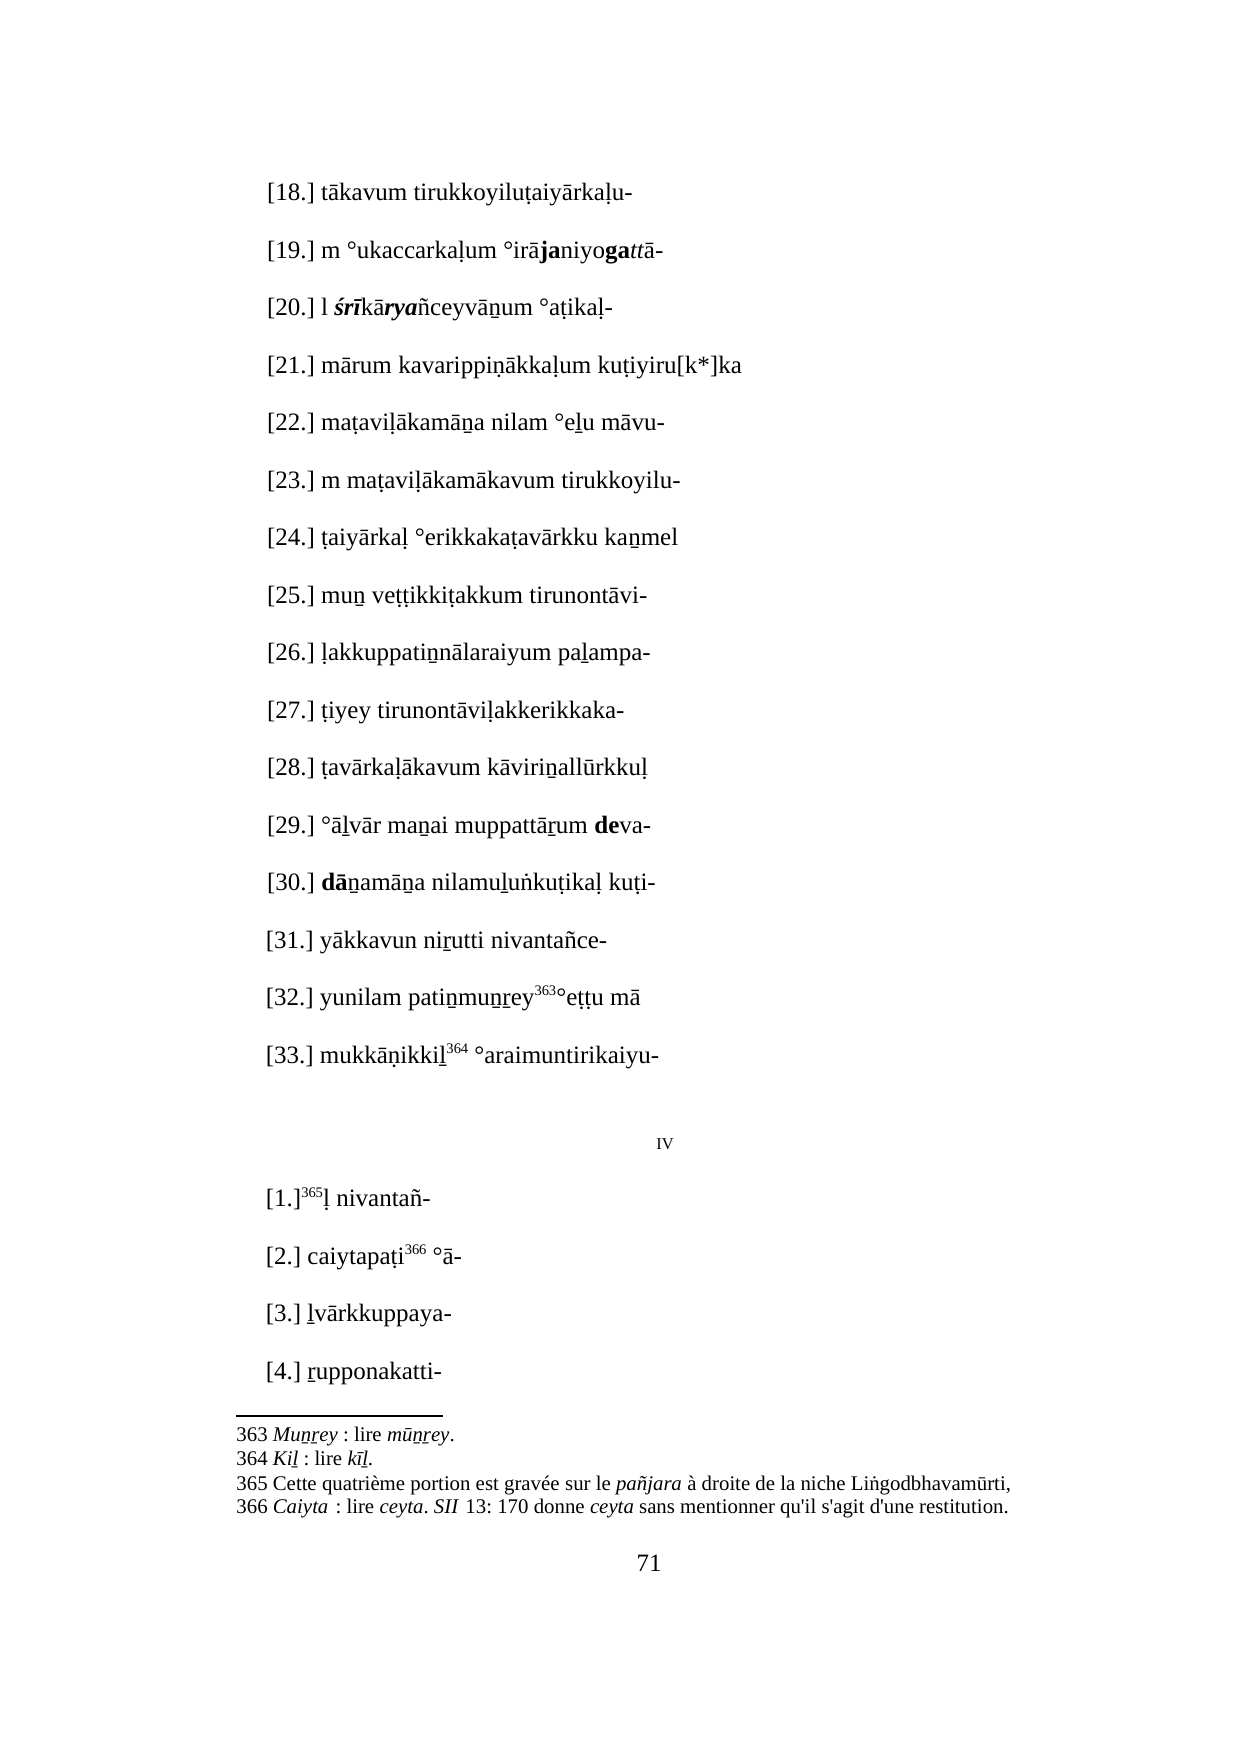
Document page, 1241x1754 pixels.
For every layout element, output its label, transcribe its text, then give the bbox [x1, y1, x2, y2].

text [20.] l śrīkāryañceyvāṉum °aṭikaḷ- [267, 292, 1061, 321]
text [32.] yunilam patiṉmuṉṟey°eṭṭu mā [266, 982, 1061, 1011]
text [19.] m °ukaccarkaḷum °irājaniyogattā- [267, 235, 1061, 263]
text [33.] mukkāṇikkiḻ °araimuntirikaiyu- [266, 1040, 1061, 1068]
text Kiḻ : lire kīḻ. [236, 1446, 1061, 1470]
text [25.] muṉ veṭṭikkiṭakkum tirunontāvi- [267, 580, 1061, 608]
text Cette quatrième portion est gravée sur le pañjara à droite de la niche Liṅgodbhavamūrti, [236, 1470, 1061, 1494]
text [29.] °āḻvār maṉai muppattāṟum deva- [267, 810, 1061, 838]
text [3.] ḻvārkkuppaya- [266, 1298, 1061, 1327]
text [4.] ṟupponakatti- [266, 1356, 1061, 1385]
text [1.]ḷ nivantañ- [266, 1183, 1061, 1212]
text Caiyta : lire ceyta. SII 13: 170 donne ceyta sans mentionner qu'il s'agit d'une restitution. [236, 1494, 1061, 1518]
text [30.] dāṉamāṉa nilamuḻuṅkuṭikaḷ kuṭi- [267, 867, 1061, 896]
text iv [298, 1126, 1032, 1155]
text [2.] caiytapaṭi °ā- [266, 1241, 1061, 1270]
text [21.] mārum kavarippiṇākkaḷum kuṭiyiru[k*]ka [267, 350, 1061, 378]
text [28.] ṭavārkaḷākavum kāviriṉallūrkkuḷ [267, 752, 1061, 781]
text [24.] ṭaiyārkaḷ °erikkakaṭavārkku kaṉmel [267, 522, 1061, 551]
text [23.] m maṭaviḷākamākavum tirukkoyilu- [267, 465, 1061, 493]
text Muṉṟey : lire mūṉṟey. [236, 1422, 1061, 1446]
text [22.] maṭaviḷākamāṉa nilam °eḻu māvu- [267, 407, 1061, 436]
text [27.] ṭiyey tirunontāviḷakkerikkaka- [267, 695, 1061, 723]
text [26.] ḷakkuppatiṉnālaraiyum paḻampa- [267, 637, 1061, 666]
text [31.] yākkavun niṟutti nivantañce- [266, 925, 1061, 953]
text [18.] tākavum tirukkoyiluṭaiyārkaḷu- [267, 177, 1061, 206]
